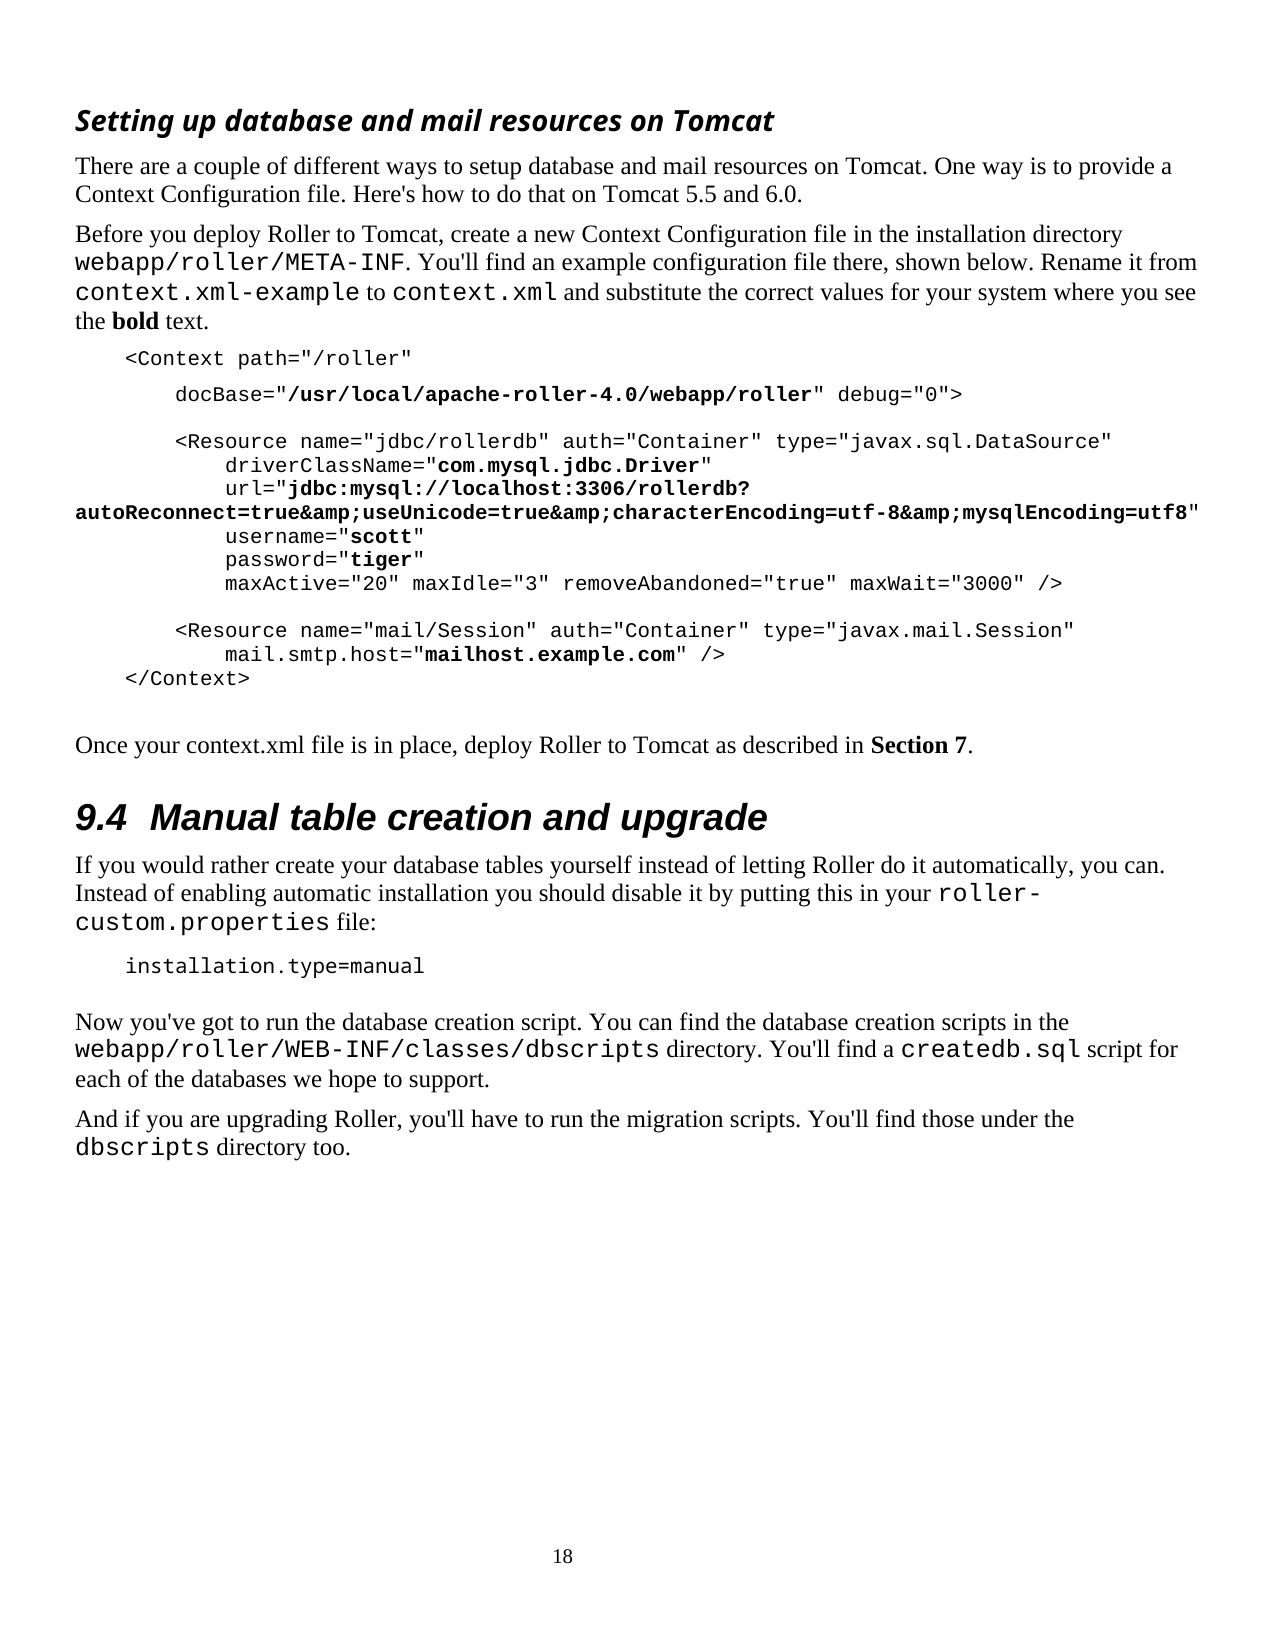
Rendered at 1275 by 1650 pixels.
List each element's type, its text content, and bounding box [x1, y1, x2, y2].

text Once your context.xml file is in place, deploy Roller to Tomcat as described in Section 7. [75, 731, 1200, 759]
subtitle Manual table creation and upgrade [75, 797, 1200, 838]
text There are a couple of different ways to setup database and mail resources on Tomcat. One way is to provide a Context Configuration file. Here's how to do that on Tomcat 5.5 and 6.0. [75, 152, 1200, 208]
text docBase="/usr/local/apache-roller-4.0/webapp/roller" debug="0"> [75, 384, 1200, 407]
text mail.smtp.host="mailhost.example.com" /> [75, 644, 1200, 667]
text <Context path="/roller" [75, 348, 1200, 371]
text driverClassName="com.mysql.jdbc.Driver" [75, 455, 1200, 478]
text url="jdbc:mysql://localhost:3306/rollerdb?autoReconnect=true&amp;useUnicode=true&amp;characterEncoding=utf-8&amp;mysqlEncoding=utf8" [75, 478, 1200, 526]
text <Resource name="jdbc/rollerdb" auth="Container" type="javax.sql.DataSource" [75, 431, 1200, 455]
text password="tiger" [75, 549, 1200, 573]
text installation.type=manual [75, 951, 1200, 979]
subtitle Setting up database and mail resources on Tomcat [75, 100, 1200, 140]
text maxActive="20" maxIdle="3" removeAbandoned="true" maxWait="3000" /> [75, 573, 1200, 597]
text username="scott" [75, 526, 1200, 549]
text And if you are upgrading Roller, you'll have to run the migration scripts. You'll find those under the dbscripts directory too. [75, 1105, 1200, 1163]
text Before you deploy Roller to Tomcat, create a new Context Configuration file in the installation directory webapp/roller/META-INF. You'll find an example configuration file there, shown below. Rename it from context.xml-example to context.xml and substitute the correct values for your system where you see the bold text. [75, 220, 1200, 335]
text <Resource name="mail/Session" auth="Container" type="javax.mail.Session" [75, 620, 1200, 644]
text Now you've got to run the database creation script. You can find the database creation scripts in the webapp/roller/WEB-INF/classes/dbscripts directory. You'll find a createdb.sql script for each of the databases we hope to support. [75, 1008, 1200, 1093]
text If you would rather create your database tables yourself instead of letting Roller do it automatically, you can. Instead of enabling automatic installation you should disable it by putting this in your roller-custom.properties file: [75, 851, 1200, 938]
text </Context> [75, 667, 1200, 691]
